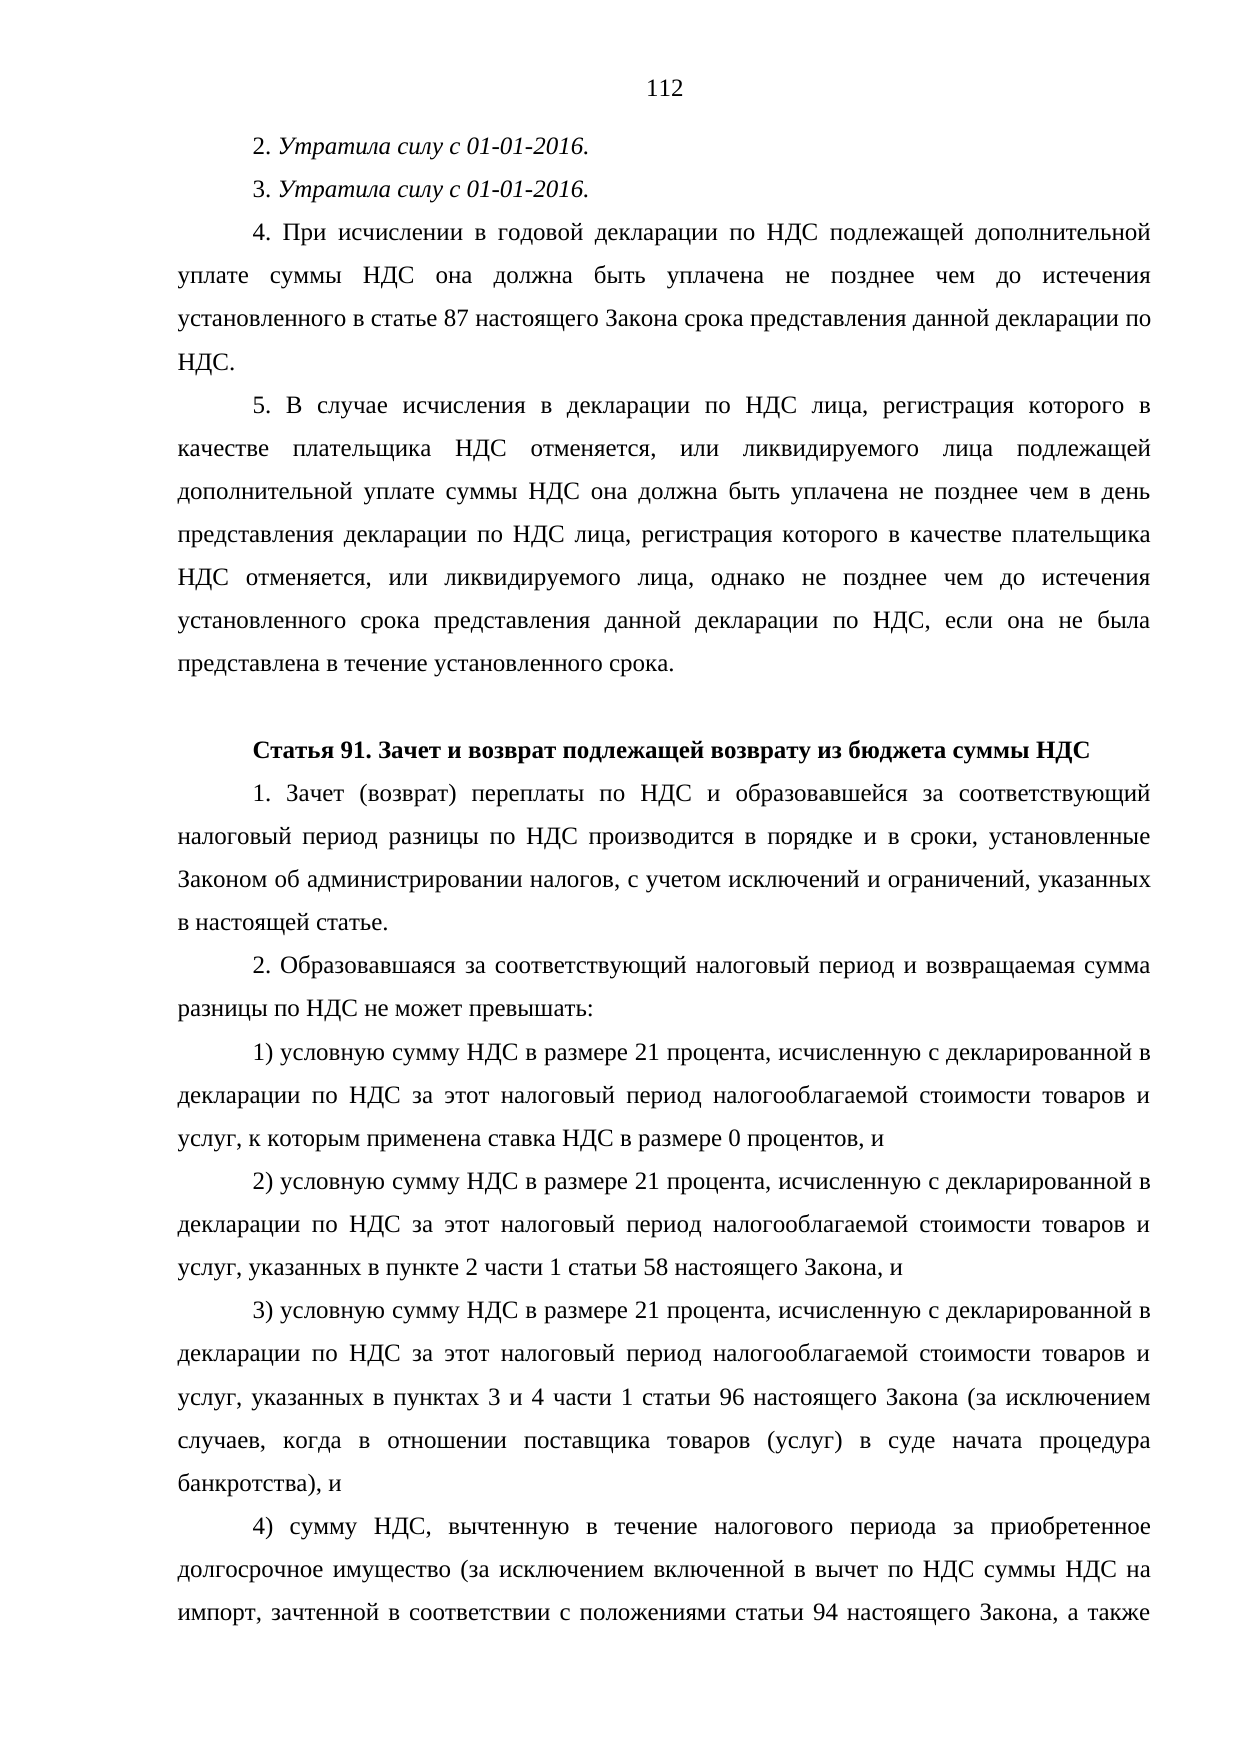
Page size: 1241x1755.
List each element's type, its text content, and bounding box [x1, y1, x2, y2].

text 5. В случае исчисления в декларации по НДС лица, регистрация которого в качестве плательщика НДС отменяется, или ликвидируемого лица подлежащей дополнительной уплате суммы НДС она должна быть уплачена не позднее чем в день представления декларации по НДС лица, регистрация которого в качестве плательщика НДС отменяется, или ликвидируемого лица, однако не позднее чем до истечения установленного срока представления данной декларации по НДС, если она не была представлена в течение установленного срока. [177, 390, 1152, 677]
text Статья 91. Зачет и возврат подлежащей возврату из бюджета суммы НДС [177, 735, 1152, 763]
text 3. Утратила силу с 01-01-2016. [177, 174, 1152, 203]
text 2) условную сумму НДС в размере 21 процента, исчисленную с декларированной в декларации по НДС за этот налоговый период налогооблагаемой стоимости товаров и услуг, указанных в пункте 2 части 1 статьи 58 настоящего Закона, и [177, 1166, 1152, 1281]
text 2. Утратила силу с 01-01-2016. [177, 131, 1152, 160]
text 2. Образовавшаяся за соответствующий налоговый период и возвращаемая сумма разницы по НДС не может превышать: [177, 950, 1152, 1022]
text 3) условную сумму НДС в размере 21 процента, исчисленную с декларированной в декларации по НДС за этот налоговый период налогооблагаемой стоимости товаров и услуг, указанных в пунктах 3 и 4 части 1 статьи 96 настоящего Закона (за исключением случаев, когда в отношении поставщика товаров (услуг) в суде начата процедура банкротства), и [177, 1295, 1152, 1497]
text 1) условную сумму НДС в размере 21 процента, исчисленную с декларированной в декларации по НДС за этот налоговый период налогооблагаемой стоимости товаров и услуг, к которым применена ставка НДС в размере 0 процентов, и [177, 1037, 1152, 1152]
text 4. При исчислении в годовой декларации по НДС подлежащей дополнительной уплате суммы НДС она должна быть уплачена не позднее чем до истечения установленного в статье 87 настоящего Закона срока представления данной декларации по НДС. [177, 217, 1152, 375]
text 1. Зачет (возврат) переплаты по НДС и образовавшейся за соответствующий налоговый период разницы по НДС производится в порядке и в сроки, установленные Законом об администрировании налогов, с учетом исключений и ограничений, указанных в настоящей статье. [177, 778, 1152, 936]
text 4) сумму НДС, вычтенную в течение налогового периода за приобретенное долгосрочное имущество (за исключением включенной в вычет по НДС суммы НДС на импорт, зачтенной в соответствии с положениями статьи 94 настоящего Закона, а также [177, 1511, 1152, 1626]
